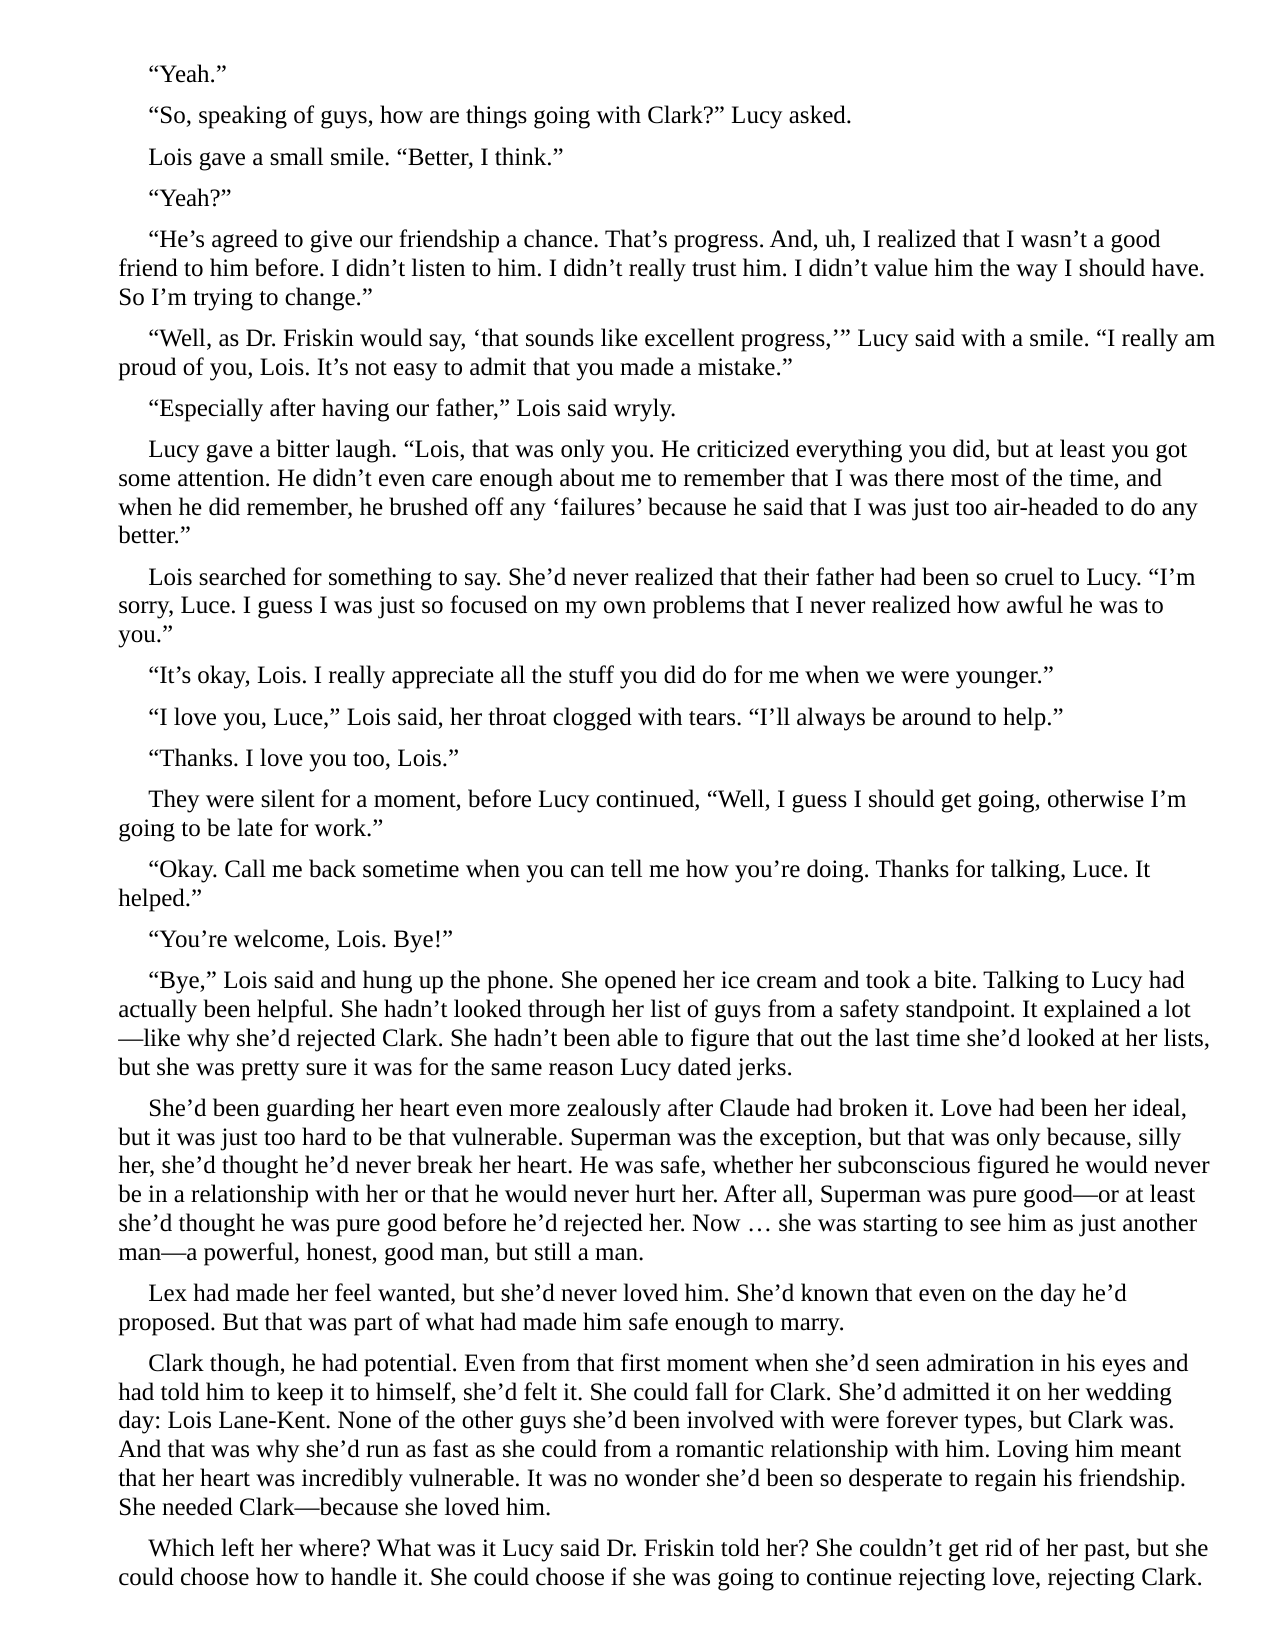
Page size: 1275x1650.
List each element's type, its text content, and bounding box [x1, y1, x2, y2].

text Lois searched for something to say. She’d never realized that their father had been so cruel to Lucy. “I’m sorry, Luce. I guess I was just so focused on my own problems that I never realized how awful he was to you.” [118, 562, 1216, 648]
text “Bye,” Lois said and hung up the phone. She opened her ice cream and took a bite. Talking to Lucy had actually been helpful. She hadn’t looked through her list of guys from a safety standpoint. It explained a lot—like why she’d rejected Clark. She hadn’t been able to figure that out the last time she’d looked at her lists, but she was pretty sure it was for the same reason Lucy dated jerks. [118, 965, 1216, 1080]
text “Yeah.” [118, 59, 1216, 88]
text “You’re welcome, Lois. Bye!” [118, 924, 1216, 953]
text “Especially after having our father,” Lois said wryly. [118, 393, 1216, 422]
text They were silent for a moment, before Lucy continued, “Well, I guess I should get going, otherwise I’m going to be late for work.” [118, 784, 1216, 842]
text She’d been guarding her heart even more zealously after Claude had broken it. Love had been her ideal, but it was just too hard to be that vulnerable. Superman was the exception, but that was only because, silly her, she’d thought he’d never break her heart. He was safe, whether her subconscious figured he would never be in a relationship with her or that he would never hurt her. After all, Superman was pure good—or at least she’d thought he was pure good before he’d rejected her. Now … she was starting to see him as just another man—a powerful, honest, good man, but still a man. [118, 1093, 1216, 1265]
text Lex had made her feel wanted, but she’d never loved him. She’d known that even on the day he’d proposed. But that was part of what had made him safe enough to marry. [118, 1278, 1216, 1335]
text “Okay. Call me back sometime when you can tell me how you’re doing. Thanks for talking, Luce. It helped.” [118, 854, 1216, 912]
text “It’s okay, Lois. I really appreciate all the stuff you did do for me when we were younger.” [118, 660, 1216, 689]
text Lois gave a small smile. “Better, I think.” [118, 142, 1216, 170]
text “I love you, Luce,” Lois said, her throat clogged with tears. “I’ll always be around to help.” [118, 702, 1216, 730]
text “Well, as Dr. Friskin would say, ‘that sounds like excellent progress,’” Lucy said with a smile. “I really am proud of you, Lois. It’s not easy to admit that you made a mistake.” [118, 323, 1216, 380]
text Lucy gave a bitter laugh. “Lois, that was only you. He criticized everything you did, but at least you got some attention. He didn’t even care enough about me to remember that I was there most of the time, and when he did remember, he brushed off any ‘failures’ because he said that I was just too air-headed to do any better.” [118, 434, 1216, 549]
text “So, speaking of guys, how are things going with Clark?” Lucy asked. [118, 100, 1216, 129]
text Clark though, he had potential. Even from that first moment when she’d seen admiration in his eyes and had told him to keep it to himself, she’d felt it. She could fall for Clark. She’d admitted it on her wedding day: Lois Lane-Kent. None of the other guys she’d been involved with were forever types, but Clark was. And that was why she’d run as fast as she could from a romantic relationship with him. Loving him meant that her heart was incredibly vulnerable. It was no wonder she’d been so desperate to regain his friendship. She needed Clark—because she loved him. [118, 1348, 1216, 1520]
text “Yeah?” [118, 183, 1216, 212]
text Which left her where? What was it Lucy said Dr. Friskin told her? She couldn’t get rid of her past, but she could choose how to handle it. She could choose if she was going to continue rejecting love, rejecting Clark. [118, 1533, 1216, 1590]
text “He’s agreed to give our friendship a chance. That’s progress. And, uh, I realized that I wasn’t a good friend to him before. I didn’t listen to him. I didn’t really trust him. I didn’t value him the way I should have. So I’m trying to change.” [118, 224, 1216, 310]
text “Thanks. I love you too, Lois.” [118, 743, 1216, 772]
